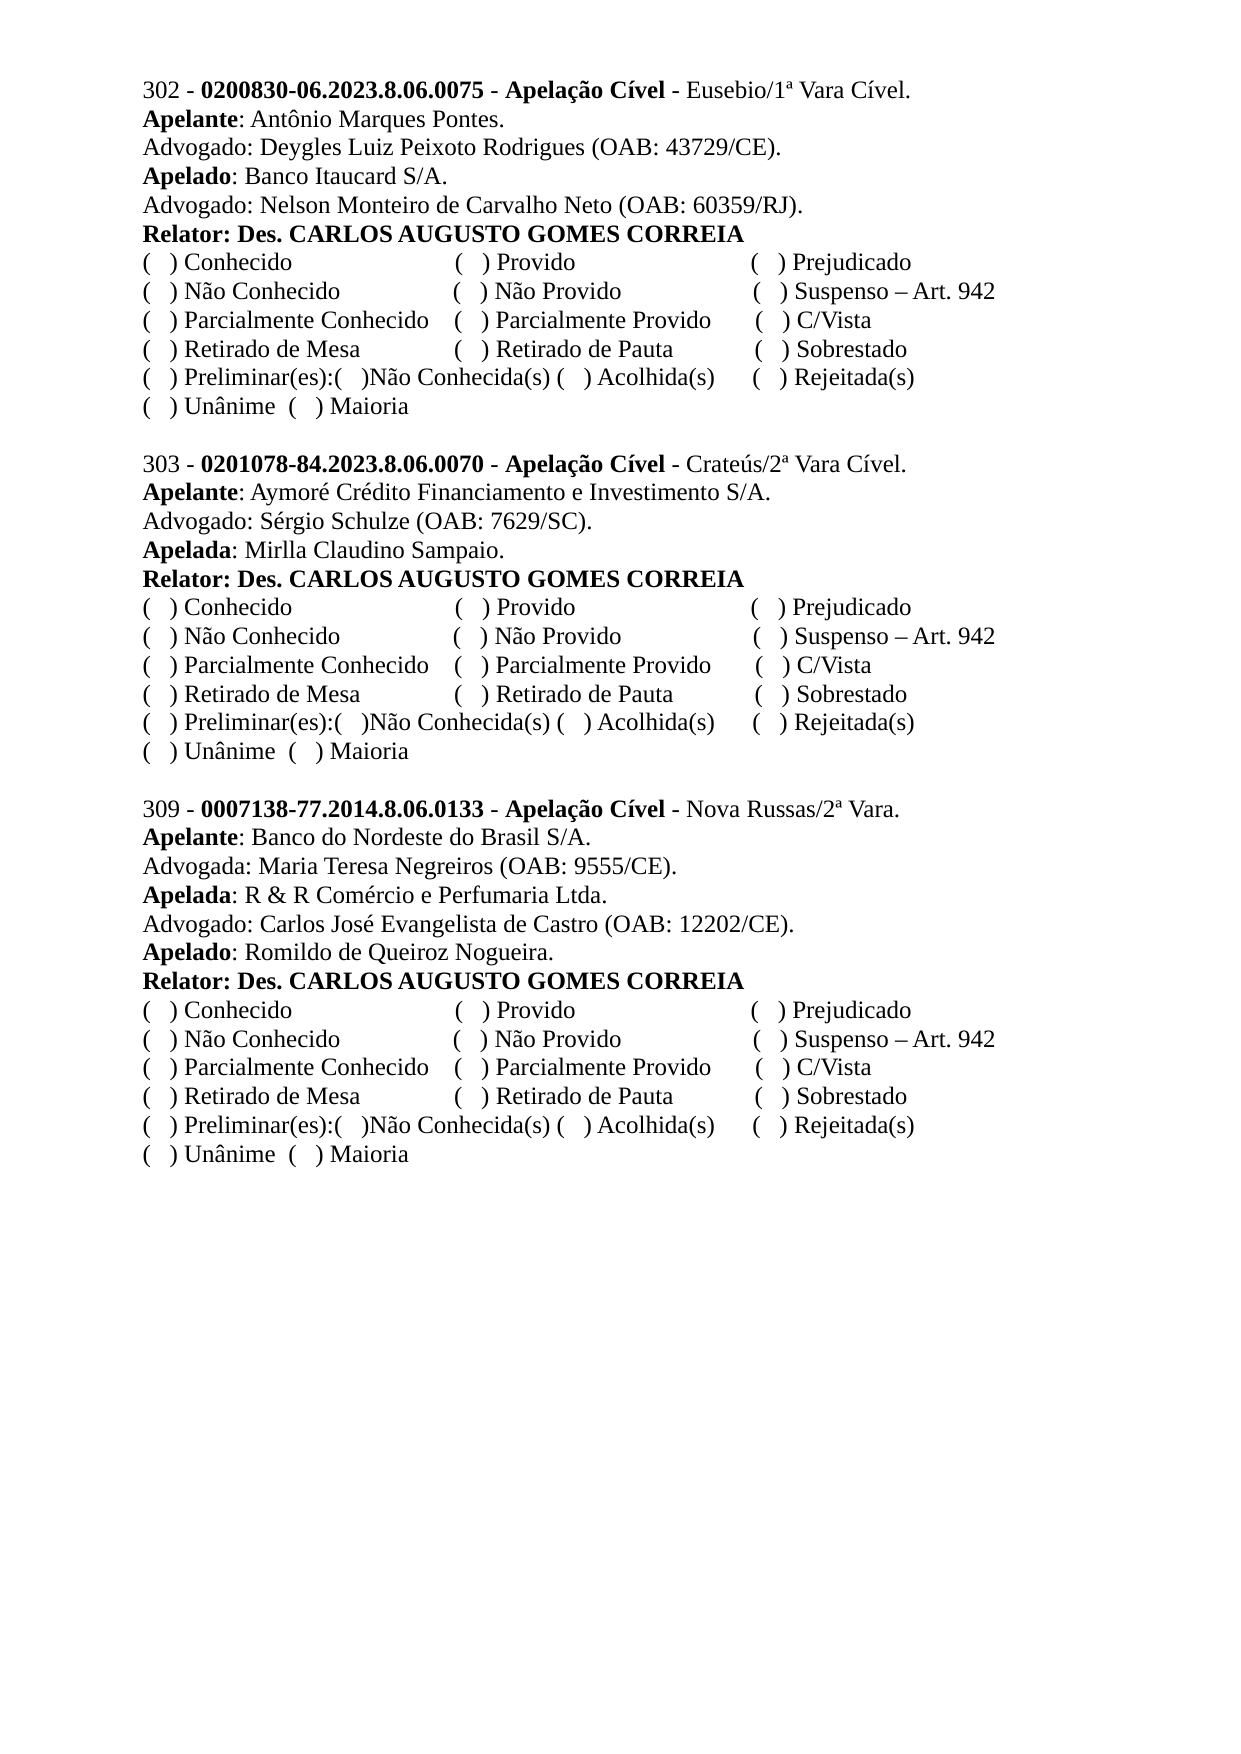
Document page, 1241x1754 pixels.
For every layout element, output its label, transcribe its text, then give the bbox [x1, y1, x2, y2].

text Apelada: R & R Comércio e Perfumaria Ltda. [142, 880, 1141, 909]
text Apelado: Banco Itaucard S/A. [142, 161, 1141, 190]
text Apelante: Banco do Nordeste do Brasil S/A. [142, 822, 1141, 851]
text ( ) Preliminar(es):( )Não Conhecida(s) ( ) Acolhida(s) ( ) Rejeitada(s) [142, 707, 1158, 736]
text Advogado: Deygles Luiz Peixoto Rodrigues (OAB: 43729/CE). [142, 132, 1141, 161]
text ( ) Unânime ( ) Maioria [142, 736, 1158, 765]
text ( ) Retirado de Mesa ( ) Retirado de Pauta ( ) Sobrestado [142, 679, 1158, 707]
text Relator: Des. CARLOS AUGUSTO GOMES CORREIA [142, 219, 1141, 247]
text Apelado: Romildo de Queiroz Nogueira. [142, 937, 1141, 966]
text Advogada: Maria Teresa Negreiros (OAB: 9555/CE). [142, 851, 1141, 880]
text Relator: Des. CARLOS AUGUSTO GOMES CORREIA [142, 564, 1141, 592]
text ( ) Não Conhecido ( ) Não Provido ( ) Suspenso – Art. 942 [142, 1024, 1158, 1052]
text ( ) Unânime ( ) Maioria [142, 1139, 1158, 1167]
text ( ) Parcialmente Conhecido ( ) Parcialmente Provido ( ) C/Vista [142, 305, 1158, 334]
text Apelada: Mirlla Claudino Sampaio. [142, 535, 1141, 564]
text Advogado: Nelson Monteiro de Carvalho Neto (OAB: 60359/RJ). [142, 190, 1141, 219]
text 303 - 0201078-84.2023.8.06.0070 - Apelação Cível - Crateús/2ª Vara Cível. [142, 449, 1141, 477]
text 309 - 0007138-77.2014.8.06.0133 - Apelação Cível - Nova Russas/2ª Vara. [142, 794, 1141, 822]
text ( ) Não Conhecido ( ) Não Provido ( ) Suspenso – Art. 942 [142, 621, 1158, 650]
text Advogado: Carlos José Evangelista de Castro (OAB: 12202/CE). [142, 909, 1141, 937]
text ( ) Conhecido ( ) Provido ( ) Prejudicado [142, 592, 1141, 621]
text Relator: Des. CARLOS AUGUSTO GOMES CORREIA [142, 966, 1141, 995]
text Apelante: Aymoré Crédito Financiamento e Investimento S/A. [142, 477, 1141, 506]
text ( ) Retirado de Mesa ( ) Retirado de Pauta ( ) Sobrestado [142, 1081, 1158, 1110]
text ( ) Conhecido ( ) Provido ( ) Prejudicado [142, 995, 1141, 1024]
text Advogado: Sérgio Schulze (OAB: 7629/SC). [142, 506, 1141, 535]
text ( ) Retirado de Mesa ( ) Retirado de Pauta ( ) Sobrestado [142, 334, 1158, 362]
text Apelante: Antônio Marques Pontes. [142, 104, 1141, 132]
text ( ) Parcialmente Conhecido ( ) Parcialmente Provido ( ) C/Vista [142, 1052, 1158, 1081]
text ( ) Unânime ( ) Maioria [142, 391, 1158, 420]
text ( ) Parcialmente Conhecido ( ) Parcialmente Provido ( ) C/Vista [142, 650, 1158, 679]
text ( ) Não Conhecido ( ) Não Provido ( ) Suspenso – Art. 942 [142, 276, 1158, 305]
text ( ) Conhecido ( ) Provido ( ) Prejudicado [142, 247, 1141, 276]
text ( ) Preliminar(es):( )Não Conhecida(s) ( ) Acolhida(s) ( ) Rejeitada(s) [142, 362, 1158, 391]
text 302 - 0200830-06.2023.8.06.0075 - Apelação Cível - Eusebio/1ª Vara Cível. [142, 75, 1141, 104]
text ( ) Preliminar(es):( )Não Conhecida(s) ( ) Acolhida(s) ( ) Rejeitada(s) [142, 1110, 1158, 1139]
